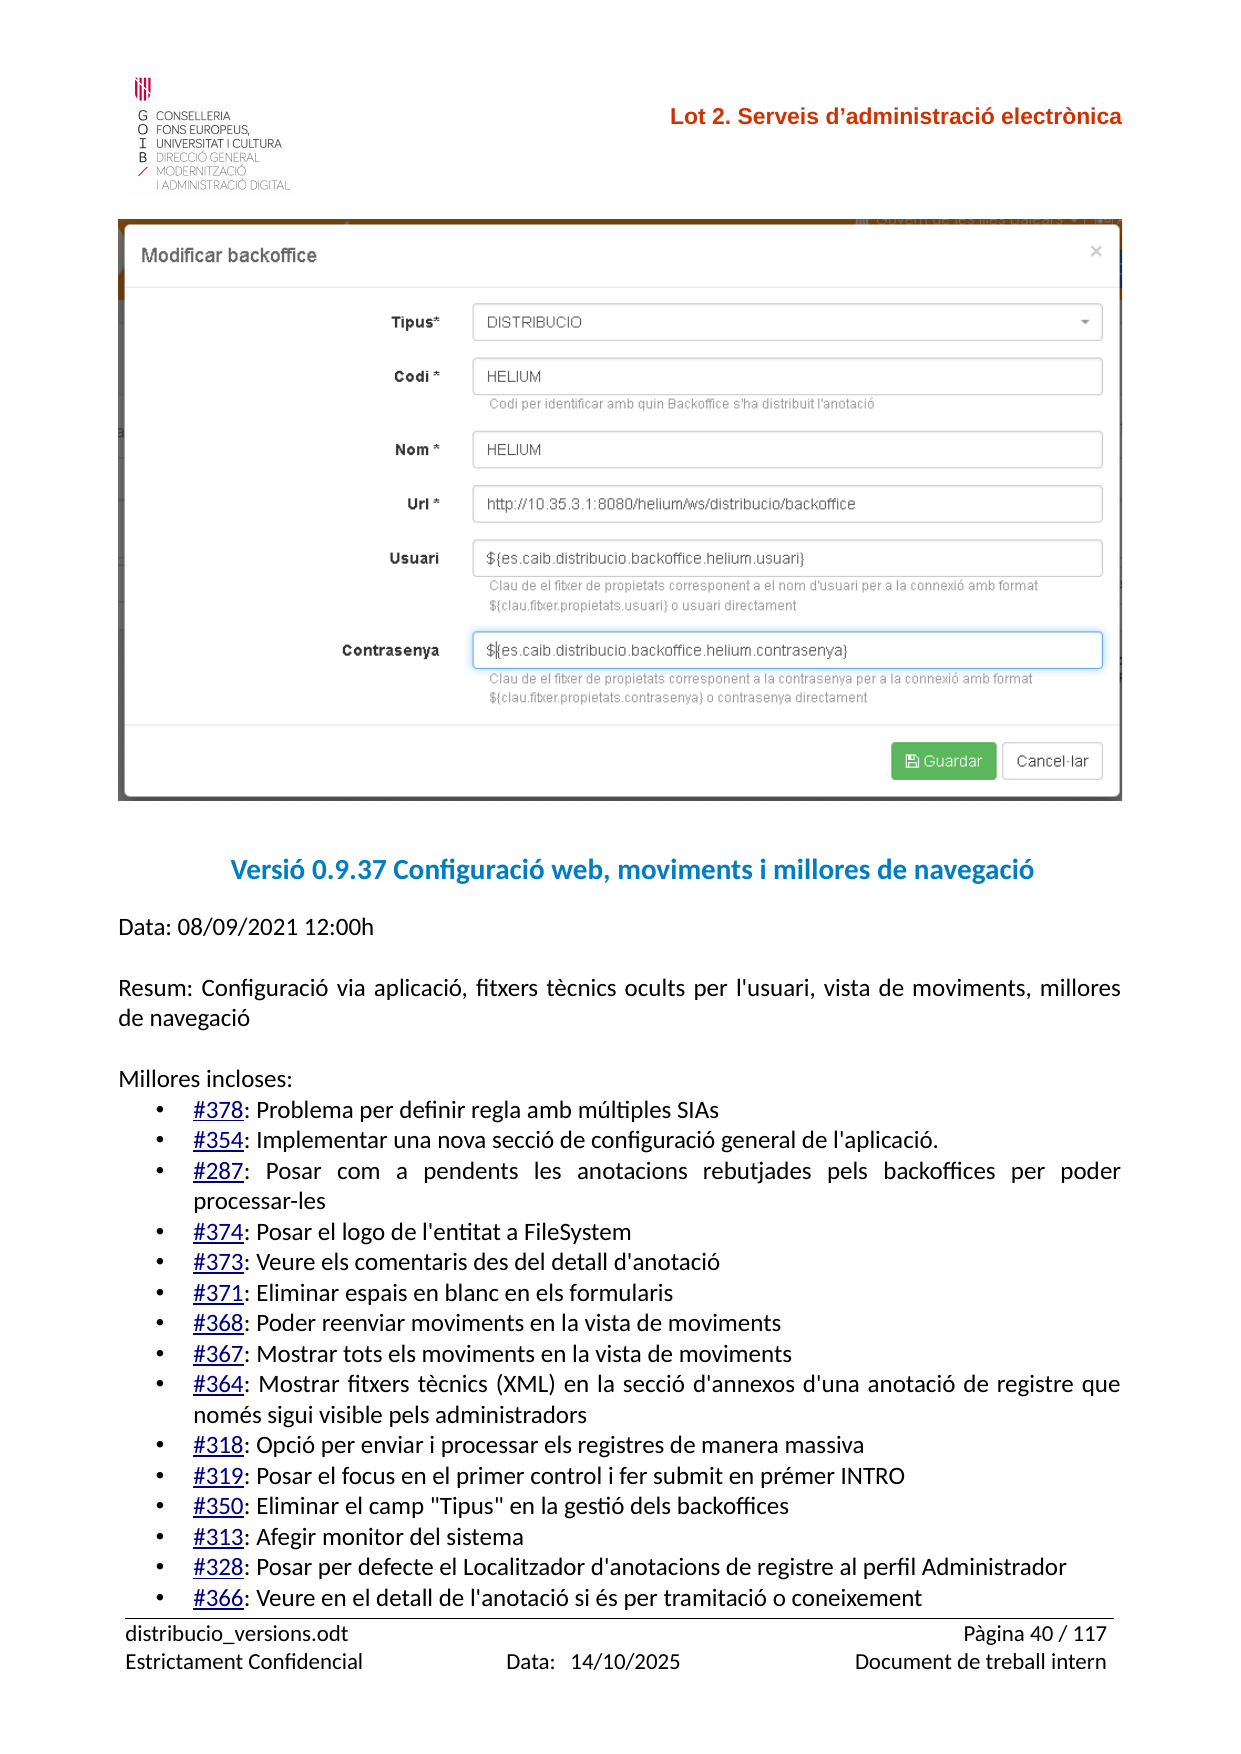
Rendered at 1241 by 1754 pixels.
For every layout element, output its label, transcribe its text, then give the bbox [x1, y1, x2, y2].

list #319: Posar el focus en el primer control i fer submit en prémer INTRO [156, 1460, 1122, 1491]
list #287: Posar com a pendents les anotacions rebutjades pels backoffices per poder processar-les [156, 1155, 1122, 1216]
list #367: Mostrar tots els moviments en la vista de moviments [156, 1338, 1122, 1368]
list #374: Posar el logo de l'entitat a FileSystem [156, 1216, 1122, 1246]
text Data: 08/09/2021 12:00h [118, 911, 1122, 941]
list #368: Poder reenviar moviments en la vista de moviments [156, 1307, 1122, 1338]
list #313: Afegir monitor del sistema [156, 1521, 1122, 1552]
list #378: Problema per definir regla amb múltiples SIAs [156, 1094, 1122, 1124]
list #371: Eliminar espais en blanc en els formularis [156, 1277, 1122, 1307]
list #354: Implementar una nova secció de configuració general de l'aplicació. [156, 1124, 1122, 1155]
picture [118, 219, 1123, 801]
list #350: Eliminar el camp "Tipus" en la gestió dels backoffices [156, 1491, 1122, 1521]
list #328: Posar per defecte el Localitzador d'anotacions de registre al perfil Administrador [156, 1552, 1122, 1582]
subtitle Versió 0.9.37 Configuració web, moviments i millores de navegació [153, 851, 1122, 887]
text Millores incloses: [118, 1063, 1122, 1094]
list #373: Veure els comentaris des del detall d'anotació [156, 1246, 1122, 1277]
list #364: Mostrar fitxers tècnics (XML) en la secció d'annexos d'una anotació de registre que només sigui visible pels administradors [156, 1368, 1122, 1429]
list #318: Opció per enviar i processar els registres de manera massiva [156, 1429, 1122, 1460]
list #366: Veure en el detall de l'anotació si és per tramitació o coneixement [156, 1582, 1122, 1613]
text Resum: Configuració via aplicació, fitxers tècnics ocults per l'usuari, vista de moviments, millores de navegació [118, 972, 1122, 1033]
picture [126, 70, 299, 197]
